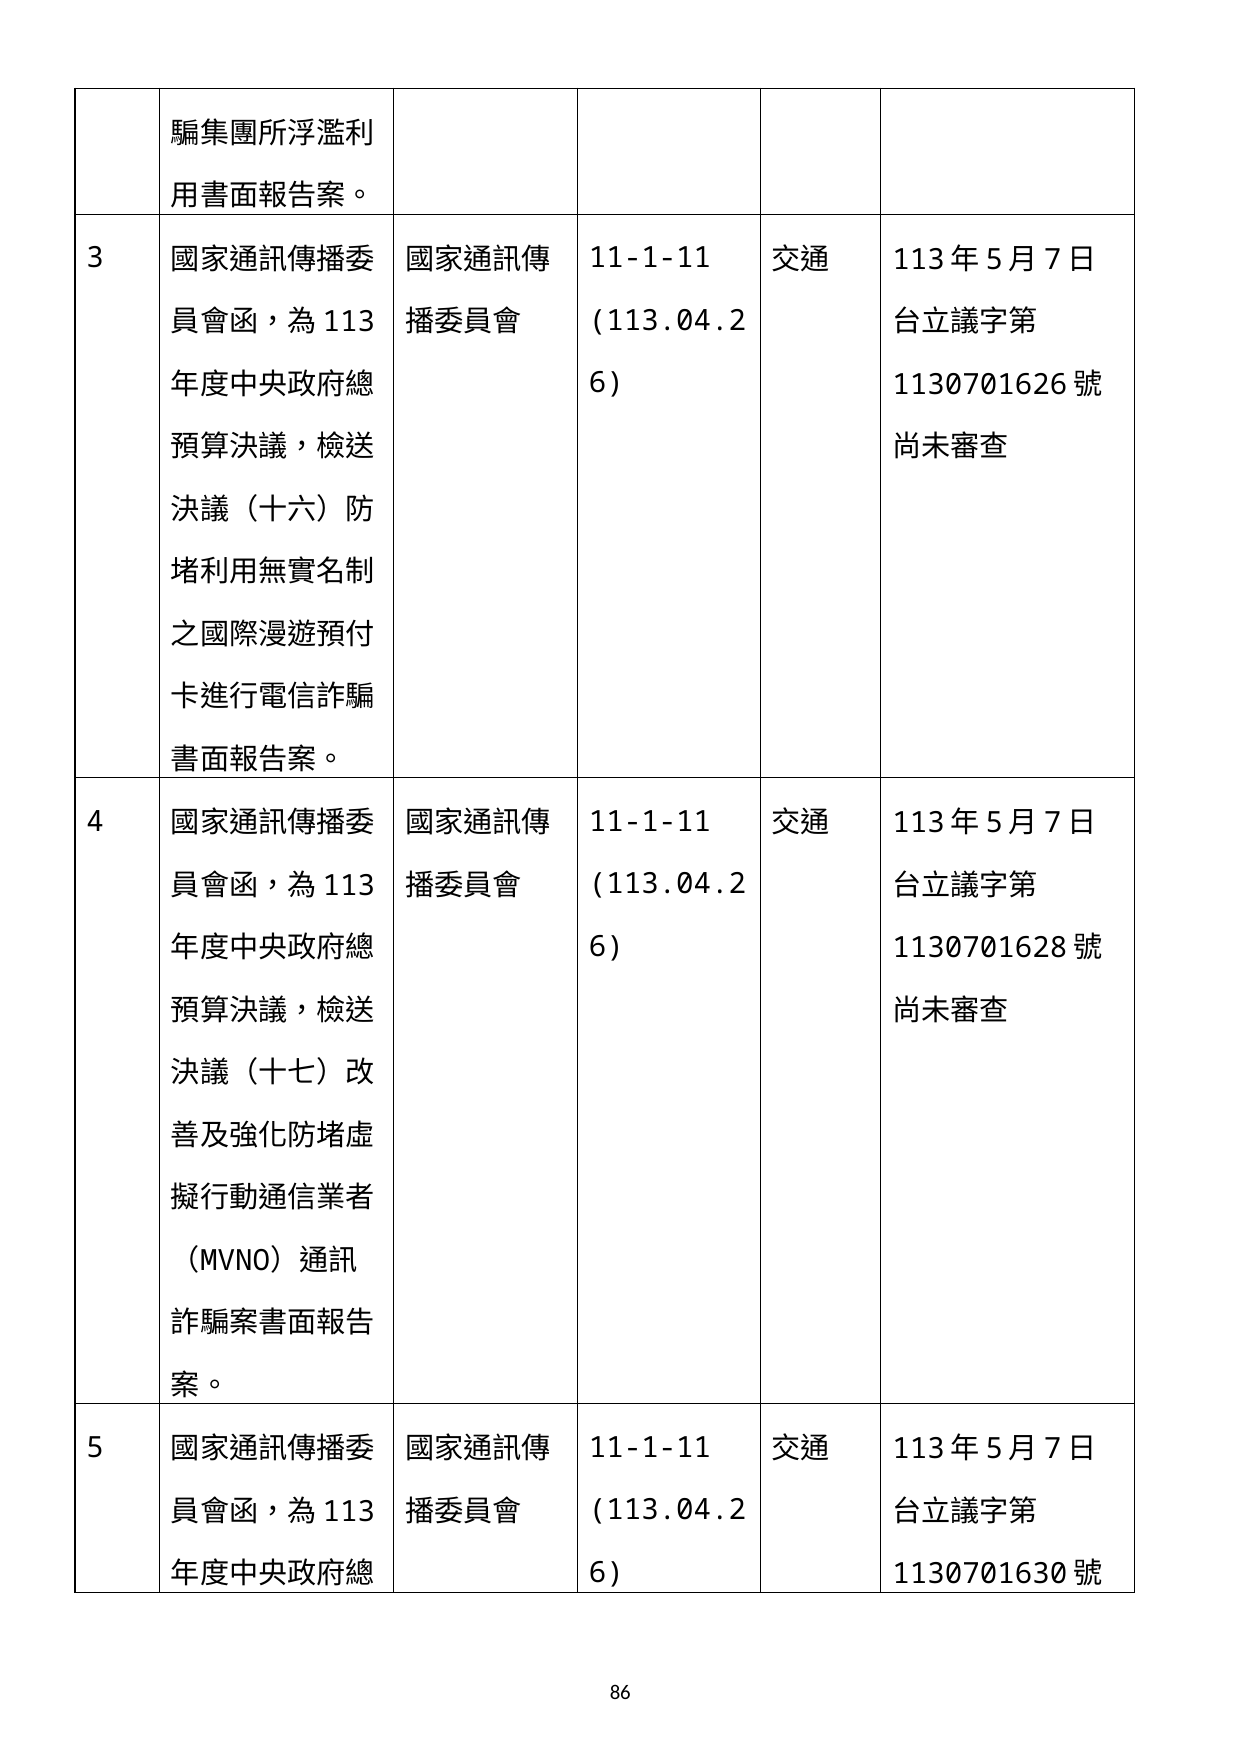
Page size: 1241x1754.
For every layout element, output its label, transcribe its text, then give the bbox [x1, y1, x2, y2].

table_cell [394, 89, 577, 214]
table_cell 113年5月7日 台立議字第1130701628號 尚未審查 [881, 778, 1134, 1403]
table_cell 3 [76, 215, 159, 777]
table_cell 113年5月7日 台立議字第1130701626號 尚未審查 [881, 215, 1134, 777]
table_cell 4 [76, 778, 159, 1403]
table_cell 交通 [761, 1404, 880, 1592]
table_cell 國家通訊傳播委員會函，為113年度中央政府總預算決議，檢送決議（十七）改善及強化防堵虛擬行動通信業者（MVNO）通訊詐騙案書面報告案。 [160, 778, 393, 1403]
table_cell 交通 [761, 215, 880, 777]
table_cell [578, 89, 760, 214]
table_cell 5 [76, 1404, 159, 1592]
table_cell 交通 [761, 778, 880, 1403]
table_cell 11-1-11 (113.04.26) [578, 1404, 760, 1592]
table_cell 國家通訊傳播委員會 [394, 1404, 577, 1592]
table_cell 國家通訊傳播委員會函，為113年度中央政府總預算決議，檢送決議（十六）防堵利用無實名制之國際漫遊預付卡進行電信詐騙書面報告案。 [160, 215, 393, 777]
table_cell 國家通訊傳播委員會函，為113年度中央政府總 [160, 1404, 393, 1592]
table_cell [761, 89, 880, 214]
table_cell 騙集團所浮濫利用書面報告案。 [160, 89, 393, 214]
table_cell 113年5月7日 台立議字第1130701630號 [881, 1404, 1134, 1592]
table_cell 國家通訊傳播委員會 [394, 778, 577, 1403]
table_cell [881, 89, 1134, 214]
table_cell 11-1-11 (113.04.26) [578, 215, 760, 777]
table_cell 11-1-11 (113.04.26) [578, 778, 760, 1403]
table_cell [76, 89, 159, 214]
table_cell 國家通訊傳播委員會 [394, 215, 577, 777]
